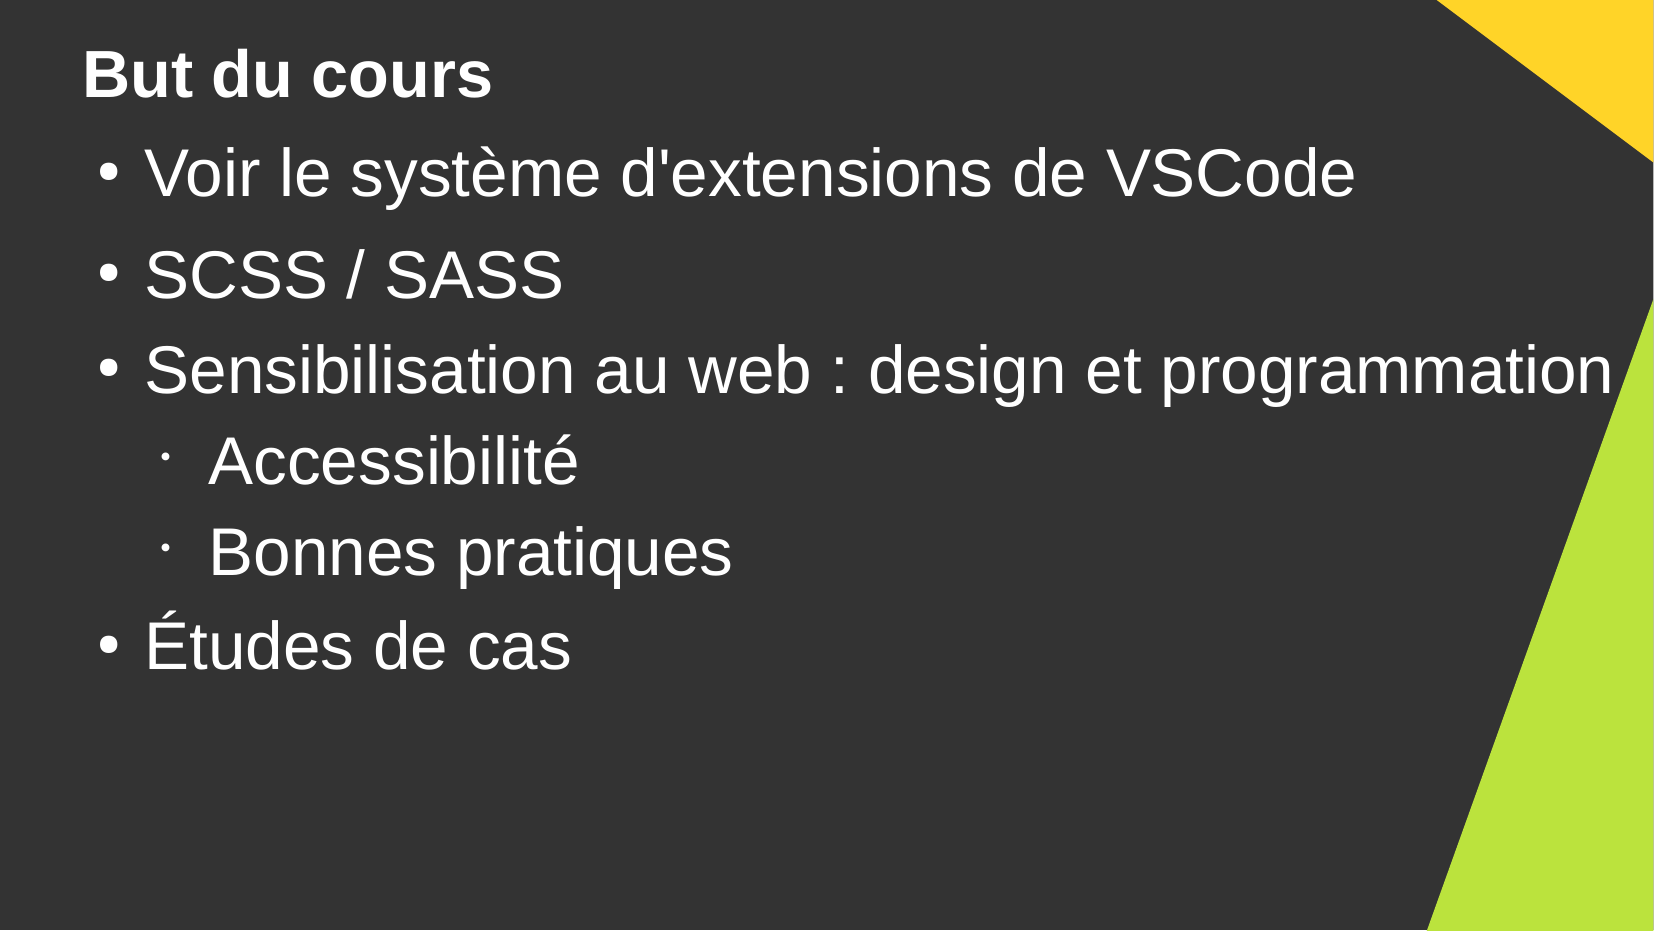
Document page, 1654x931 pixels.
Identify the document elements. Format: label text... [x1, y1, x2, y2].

list Voir le système d'extensions de VSCode SCSS / SASS Sensibilisation au web : design et programmation Accessibilité Bonnes pratiques Études de cas [80, 135, 1620, 762]
text_box [1426, 297, 1654, 931]
title But du cours [82, 37, 1571, 122]
text_box [1436, 0, 1654, 163]
